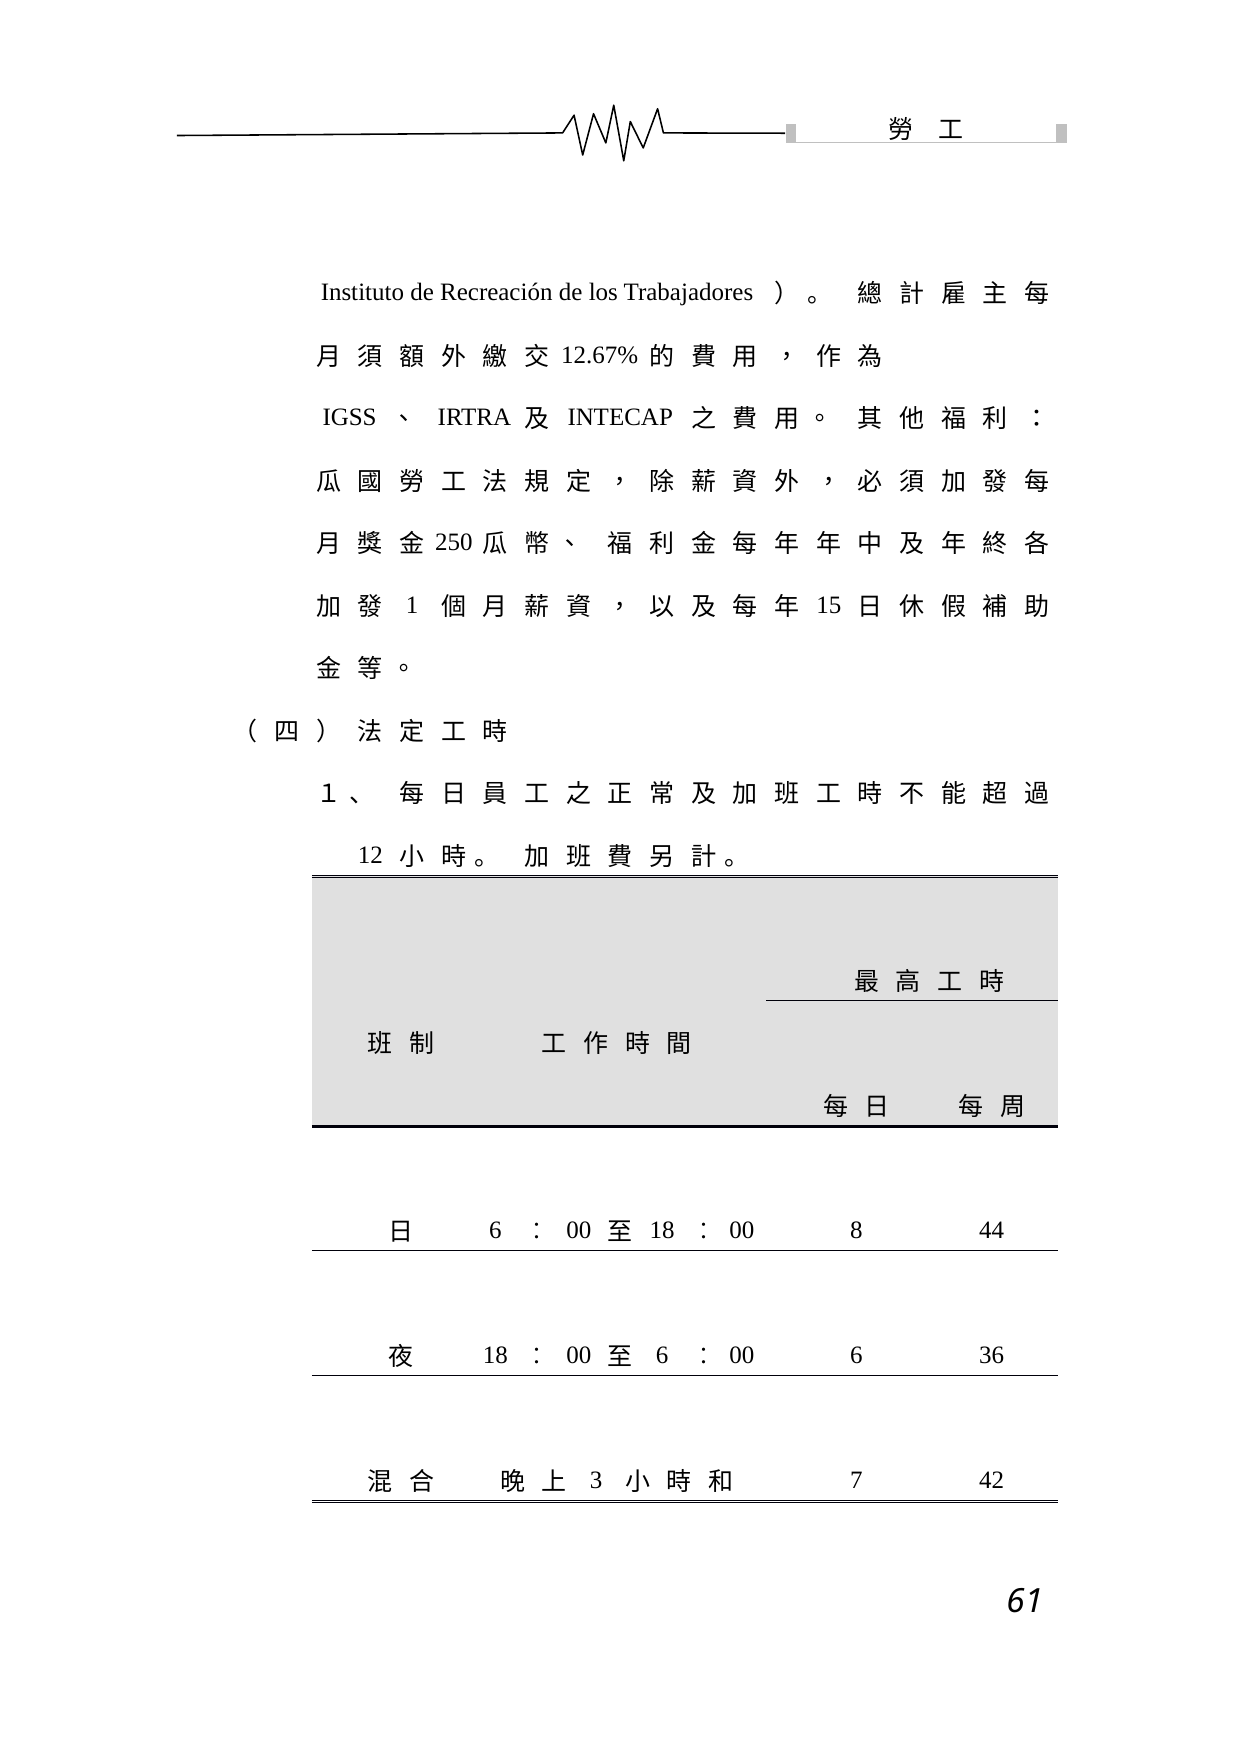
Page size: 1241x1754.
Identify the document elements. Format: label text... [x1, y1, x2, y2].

table_cell 夜 [312, 1251, 459, 1375]
table_header 班制 [312, 878, 459, 1125]
table_header 工作時間 [459, 878, 766, 1125]
table_cell 每周 [912, 1001, 1058, 1125]
table_cell 每日 [766, 1001, 912, 1125]
table_cell 6︰00至18︰00 [459, 1128, 766, 1250]
text （四）法定工時 [207, 688, 1058, 750]
table_cell 7 [766, 1376, 912, 1500]
text Instituto de Recreación de los Trabajadores）。總計雇主每月須額外繳交12.67%的費用，作為IGSS、IRTRA及INTECAP之費用。其他福利：瓜國勞工法規定，除薪資外，必須加發每月獎金250瓜幣、福利金每年年中及年終各加發1個月薪資，以及每年15日休假補助金等。 [281, 250, 1058, 688]
table_cell 6 [766, 1251, 912, 1375]
table_cell 42 [912, 1376, 1058, 1500]
table_header 最高工時 [766, 878, 1058, 1000]
table_cell 18︰00至6︰00 [459, 1251, 766, 1375]
table_cell 混合 [312, 1376, 459, 1500]
text １、每日員工之正常及加班工時不能超過12小時。加班費另計。 [281, 750, 1058, 875]
table_cell 日 [312, 1128, 459, 1250]
table_cell 晚上3小時和 [459, 1376, 766, 1500]
table_cell 44 [912, 1128, 1058, 1250]
table_cell 8 [766, 1128, 912, 1250]
table_cell 36 [912, 1251, 1058, 1375]
